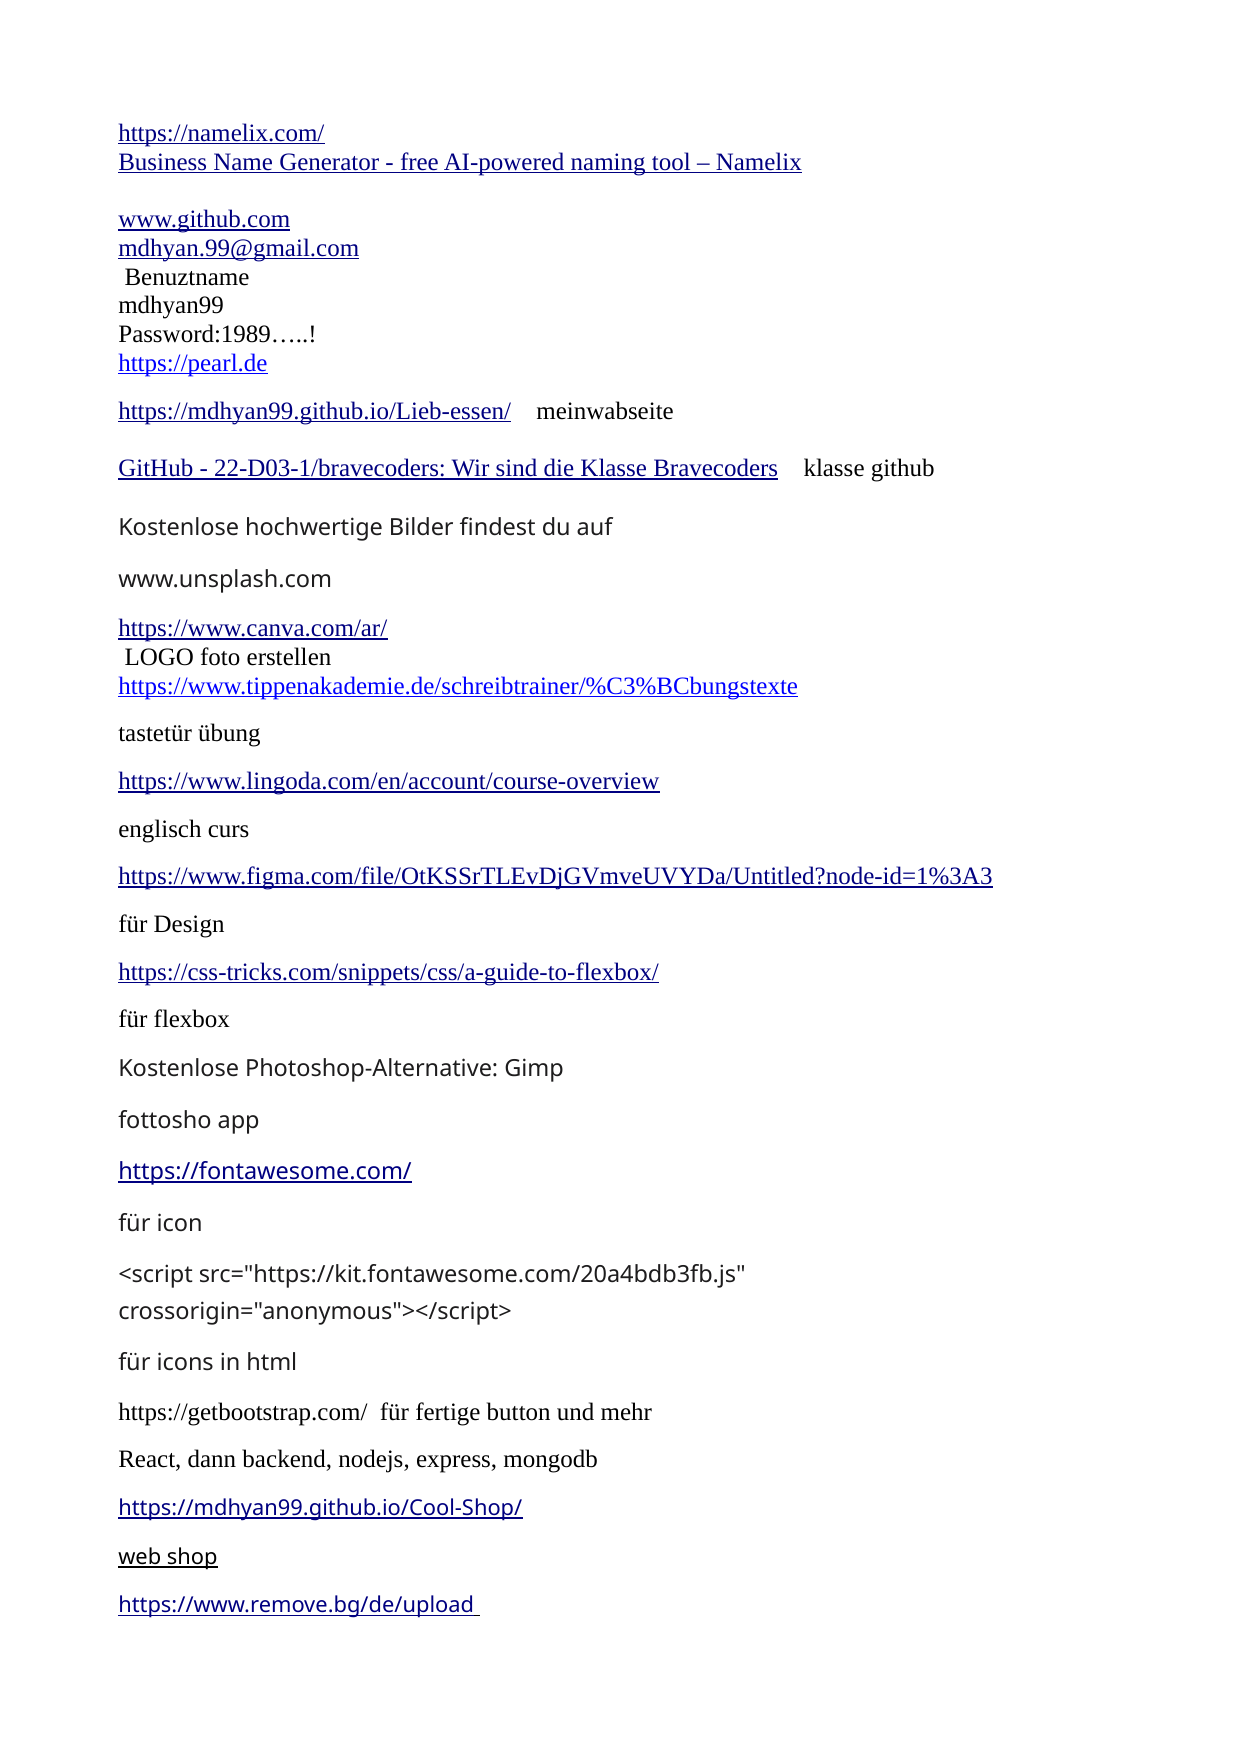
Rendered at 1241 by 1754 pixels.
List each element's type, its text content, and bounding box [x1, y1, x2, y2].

text https://www.canva.com/ar/ [118, 613, 1122, 642]
text <script src="https://kit.fontawesome.com/20a4bdb3fb.js" crossorigin="anonymous"></script> [118, 1257, 1122, 1326]
text React, dann backend, nodejs, express, mongodb [118, 1444, 1122, 1473]
text https://css-tricks.com/snippets/css/a-guide-to-flexbox/ [118, 957, 1122, 985]
text https://www.lingoda.com/en/account/course-overview [118, 766, 1122, 795]
text für Design [118, 909, 1122, 938]
text für icons in html [118, 1345, 1122, 1377]
text https://www.tippenakademie.de/schreibtrainer/%C3%BCbungstexte [118, 671, 1122, 700]
text fottosho app [118, 1103, 1122, 1135]
text www.github.com [118, 204, 1122, 233]
text https://www.remove.bg/de/upload [118, 1589, 1122, 1619]
text www.unsplash.com [118, 562, 1122, 594]
text tastetür übung [118, 718, 1122, 747]
text https://www.figma.com/file/OtKSSrTLEvDjGVmveUVYDa/Untitled?node-id=1%3A3 [118, 861, 1122, 890]
text Benuztname [118, 262, 1122, 291]
text https://mdhyan99.github.io/Cool-Shop/ [118, 1492, 1122, 1522]
text https://fontawesome.com/ [118, 1154, 1122, 1186]
text LOGO foto erstellen [118, 642, 1122, 671]
text https://namelix.com/ [118, 118, 1122, 147]
text Kostenlose Photoshop-Alternative: Gimp [118, 1052, 1122, 1084]
text Password:1989…..! [118, 319, 1122, 348]
text englisch curs [118, 814, 1122, 842]
text GitHub - 22-D03-1/bravecoders: Wir sind die Klasse Bravecoders klasse github [118, 453, 1122, 482]
text https://pearl.de [118, 348, 1122, 377]
text web shop [118, 1541, 1122, 1570]
text mdhyan99 [118, 291, 1122, 319]
text mdhyan.99@gmail.com [118, 233, 1122, 262]
text https://getbootstrap.com/ für fertige button und mehr [118, 1397, 1122, 1425]
text für icon [118, 1206, 1122, 1238]
text Business Name Generator - free AI-powered naming tool – Namelix [118, 147, 1122, 176]
text für flexbox [118, 1004, 1122, 1033]
text Kostenlose hochwertige Bilder findest du auf [118, 511, 1122, 543]
text https://mdhyan99.github.io/Lieb-essen/ meinwabseite [118, 396, 1122, 424]
